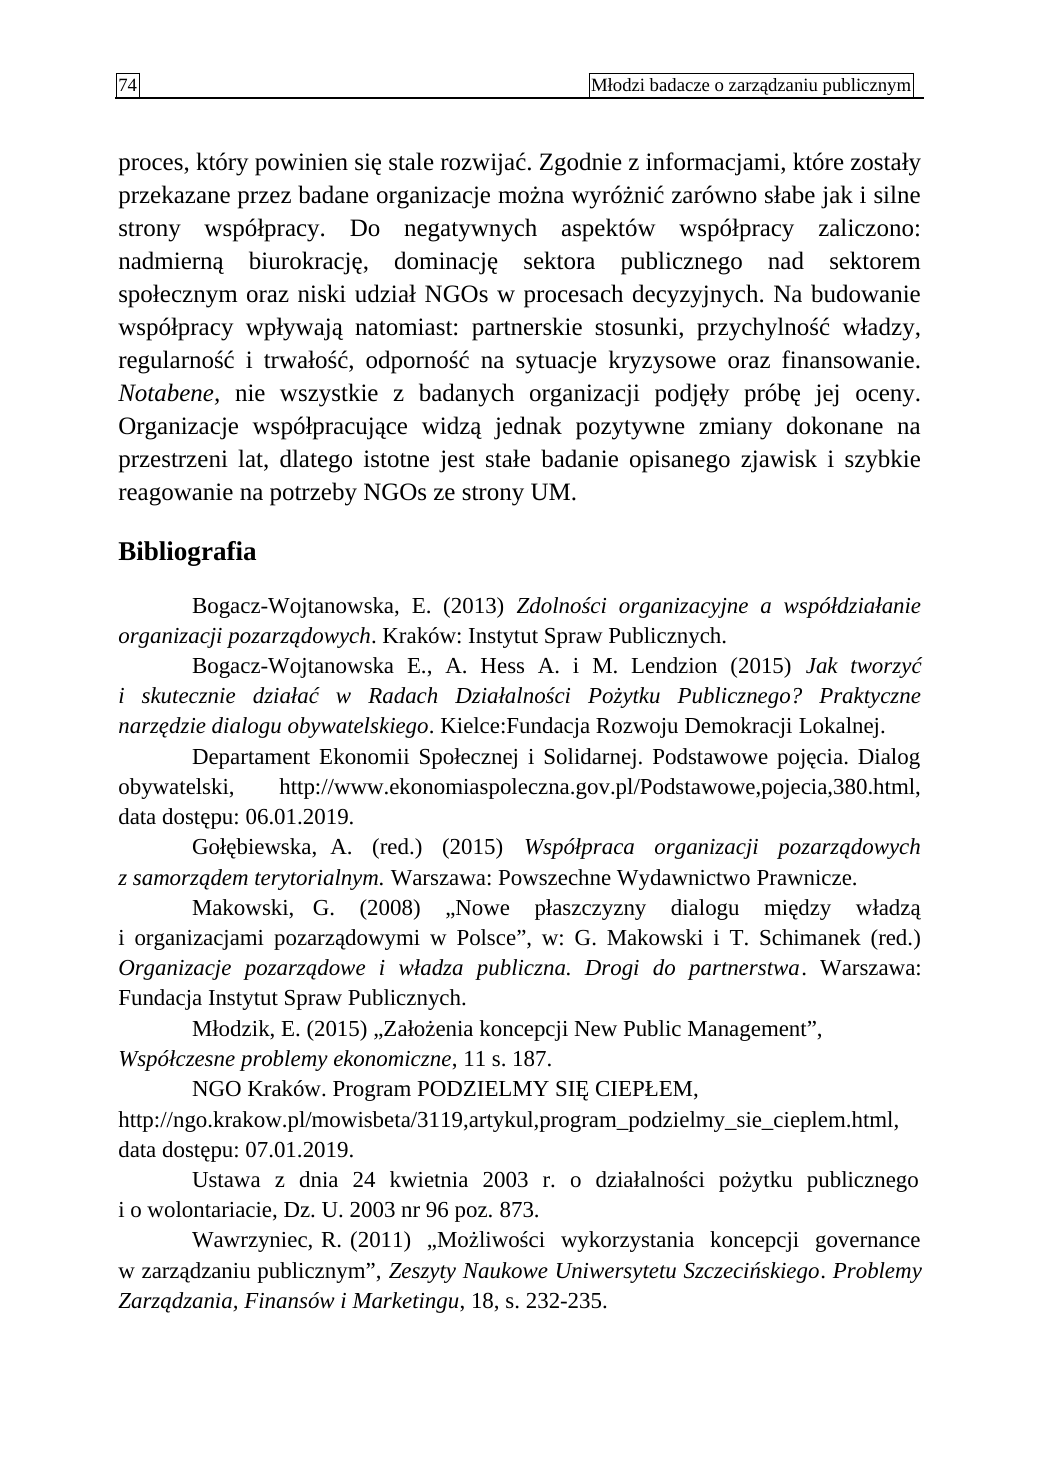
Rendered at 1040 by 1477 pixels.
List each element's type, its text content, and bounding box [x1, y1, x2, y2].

subtitle Bibliografia [118, 536, 933, 567]
text http://ngo.krakow.pl/mowisbeta/3119,artykul,program_podzielmy_sie_cieplem.html, data dostępu: 07.01.2019. [118, 1106, 902, 1162]
text Ustawa z dnia 24 kwietnia 2003 r. o działalności pożytku publicznego i o wolontariacie, Dz. U. 2003 nr 96 poz. 873. [118, 1166, 921, 1223]
text Bogacz-Wojtanowska, E. (2013) Zdolności organizacyjne a współdziałanie organizacji pozarządowych. Kraków: Instytut Spraw Publicznych. [118, 592, 921, 648]
text Gołębiewska, A. (red.) (2015) Współpraca organizacji pozarządowych z samorządem terytorialnym. Warszawa: Powszechne Wydawnictwo Prawnicze. [118, 833, 921, 890]
text Departament Ekonomii Społecznej i Solidarnej. Podstawowe pojęcia. Dialog obywatelski, http://www.ekonomiaspoleczna.gov.pl/Podstawowe,pojecia,380.html, data dostępu: 06.01.2019. [118, 743, 921, 829]
text Współczesne problemy ekonomiczne, 11 s. 187. [118, 1045, 933, 1071]
text proces, który powinien się stale rozwijać. Zgodnie z informacjami, które zostały przekazane przez badane organizacje można wyróżnić zarówno słabe jak i silne strony współpracy. Do negatywnych aspektów współpracy zaliczono: nadmierną biurokrację, dominację sektora publicznego nad sektorem społecznym oraz niski udział NGOs w procesach decyzyjnych. Na budowanie współpracy wpływają natomiast: partnerskie stosunki, przychylność władzy, regularność i trwałość, odporność na sytuacje kryzysowe oraz finansowanie. Notabene, nie wszystkie z badanych organizacji podjęły próbę jej oceny. Organizacje współpracujące widzą jednak pozytywne zmiany dokonane na przestrzeni lat, dlatego istotne jest stałe badanie opisanego zjawisk i szybkie reagowanie na potrzeby NGOs ze strony UM. [118, 147, 921, 506]
text NGO Kraków. Program PODZIELMY SIĘ CIEPŁEM, [192, 1075, 933, 1102]
text Makowski, G. (2008) „Nowe płaszczyzny dialogu między władzą i organizacjami pozarządowymi w Polsce”, w: G. Makowski i T. Schimanek (red.) Organizacje pozarządowe i władza publiczna. Drogi do partnerstwa. Warszawa: Fundacja Instytut Spraw Publicznych. [118, 894, 922, 1011]
text Młodzik, E. (2015) „Założenia koncepcji New Public Management”, [192, 1015, 933, 1041]
text Wawrzyniec, R. (2011) „Możliwości wykorzystania koncepcji governance w zarządzaniu publicznym”, Zeszyty Naukowe Uniwersytetu Szczecińskiego. Problemy Zarządzania, Finansów i Marketingu, 18, s. 232-235. [118, 1227, 922, 1313]
text Bogacz-Wojtanowska E., A. Hess A. i M. Lendzion (2015) Jak tworzyć i skutecznie działać w Radach Działalności Pożytku Publicznego? Praktyczne narzędzie dialogu obywatelskiego. Kielce:Fundacja Rozwoju Demokracji Lokalnej. [118, 652, 922, 739]
